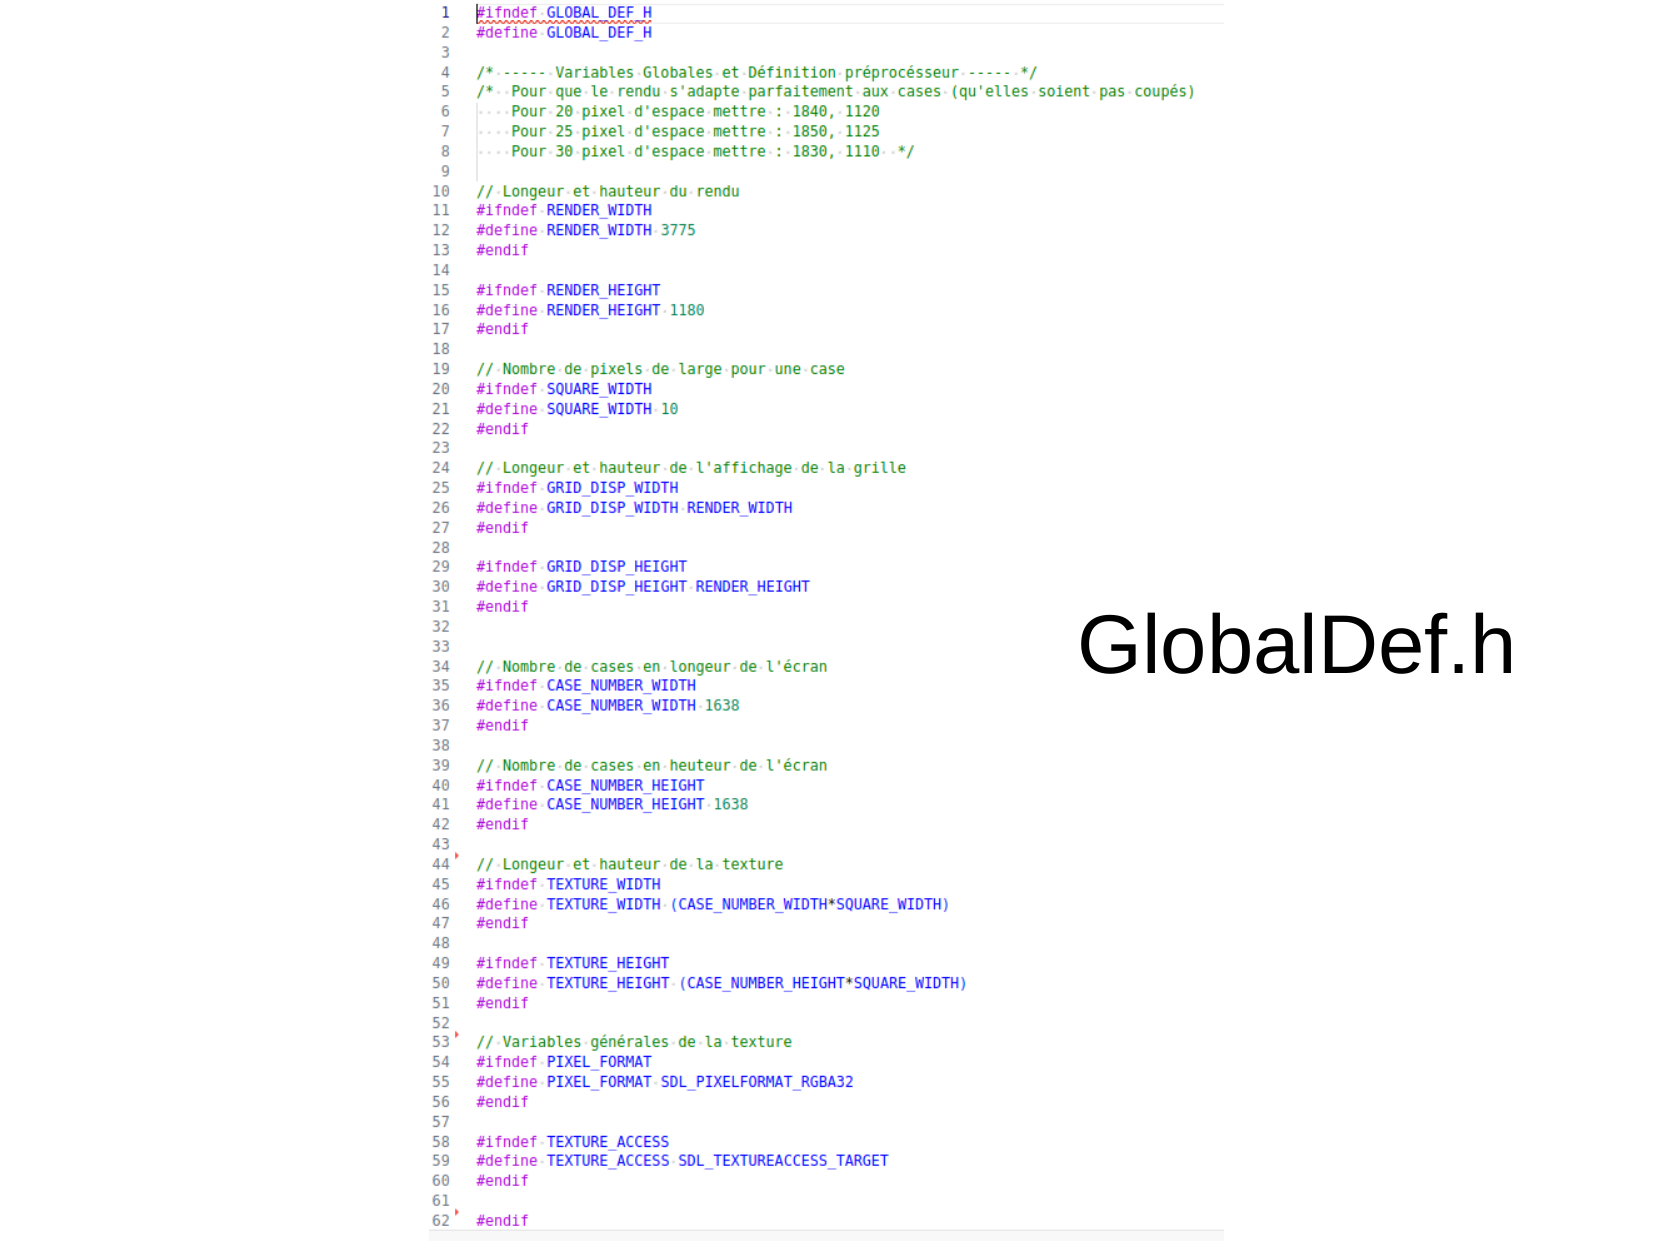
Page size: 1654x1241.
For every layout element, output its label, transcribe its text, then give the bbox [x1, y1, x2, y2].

picture [429, 0, 1224, 1241]
text_box GlobalDef.h [1062, 590, 1533, 699]
